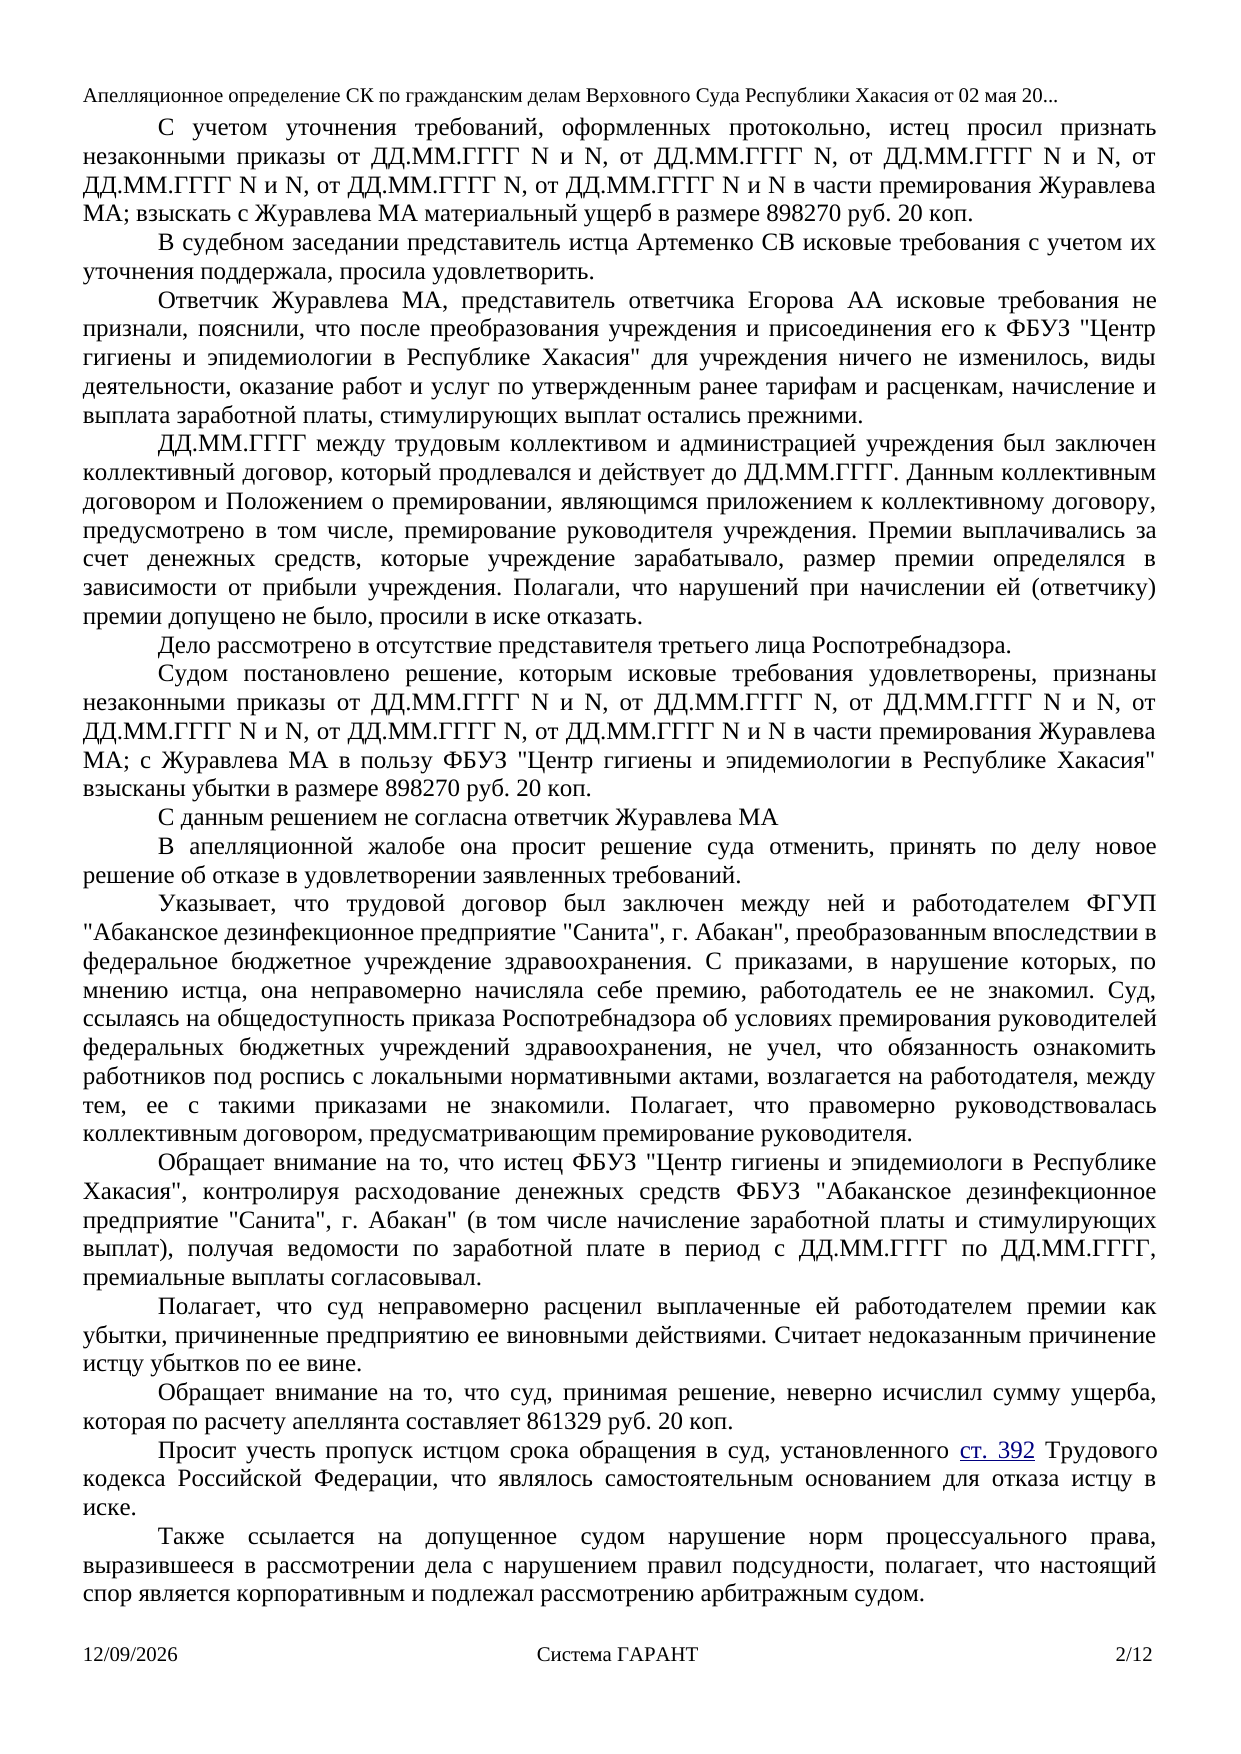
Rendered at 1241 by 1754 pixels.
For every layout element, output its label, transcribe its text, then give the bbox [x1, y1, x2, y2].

text Просит учесть пропуск истцом срока обращения в суд, установленного ст. 392 Трудового кодекса Российской Федерации, что являлось самостоятельным основанием для отказа истцу в иске. [83, 1435, 1157, 1521]
text Дело рассмотрено в отсутствие представителя третьего лица Роспотребнадзора. [83, 630, 1157, 658]
text Указывает, что трудовой договор был заключен между ней и работодателем ФГУП "Абаканское дезинфекционное предприятие "Санита", г. Абакан", преобразованным впоследствии в федеральное бюджетное учреждение здравоохранения. С приказами, в нарушение которых, по мнению истца, она неправомерно начисляла себе премию, работодатель ее не знакомил. Суд, ссылаясь на общедоступность приказа Роспотребнадзора об условиях премирования руководителей федеральных бюджетных учреждений здравоохранения, не учел, что обязанность ознакомить работников под роспись с локальными нормативными актами, возлагается на работодателя, между тем, ее с такими приказами не знакомили. Полагает, что правомерно руководствовалась коллективным договором, предусматривающим премирование руководителя. [83, 888, 1157, 1147]
text Обращает внимание на то, что суд, принимая решение, неверно исчислил сумму ущерба, которая по расчету апеллянта составляет 861329 руб. 20 коп. [83, 1377, 1157, 1435]
text Также ссылается на допущенное судом нарушение норм процессуального права, выразившееся в рассмотрении дела с нарушением правил подсудности, полагает, что настоящий спор является корпоративным и подлежал рассмотрению арбитражным судом. [83, 1521, 1157, 1607]
text Обращает внимание на то, что истец ФБУЗ "Центр гигиены и эпидемиологи в Республике Хакасия", контролируя расходование денежных средств ФБУЗ "Абаканское дезинфекционное предприятие "Санита", г. Абакан" (в том числе начисление заработной платы и стимулирующих выплат), получая ведомости по заработной плате в период с ДД.ММ.ГГГГ по ДД.ММ.ГГГГ, премиальные выплаты согласовывал. [83, 1147, 1157, 1291]
text Полагает, что суд неправомерно расценил выплаченные ей работодателем премии как убытки, причиненные предприятию ее виновными действиями. Считает недоказанным причинение истцу убытков по ее вине. [83, 1291, 1157, 1377]
text В апелляционной жалобе она просит решение суда отменить, принять по делу новое решение об отказе в удовлетворении заявленных требований. [83, 831, 1157, 888]
text С учетом уточнения требований, оформленных протокольно, истец просил признать незаконными приказы от ДД.ММ.ГГГГ N и N, от ДД.ММ.ГГГГ N, от ДД.ММ.ГГГГ N и N, от ДД.ММ.ГГГГ N и N, от ДД.ММ.ГГГГ N, от ДД.ММ.ГГГГ N и N в части премирования Журавлева МА; взыскать с Журавлева МА материальный ущерб в размере 898270 руб. 20 коп. [83, 112, 1157, 227]
text С данным решением не согласна ответчик Журавлева МА [83, 802, 1157, 831]
text Ответчик Журавлева МА, представитель ответчика Егорова АА исковые требования не признали, пояснили, что после преобразования учреждения и присоединения его к ФБУЗ "Центр гигиены и эпидемиологии в Республике Хакасия" для учреждения ничего не изменилось, виды деятельности, оказание работ и услуг по утвержденным ранее тарифам и расценкам, начисление и выплата заработной платы, стимулирующих выплат остались прежними. [83, 285, 1157, 428]
text ДД.ММ.ГГГГ между трудовым коллективом и администрацией учреждения был заключен коллективный договор, который продлевался и действует до ДД.ММ.ГГГГ. Данным коллективным договором и Положением о премировании, являющимся приложением к коллективному договору, предусмотрено в том числе, премирование руководителя учреждения. Премии выплачивались за счет денежных средств, которые учреждение зарабатывало, размер премии определялся в зависимости от прибыли учреждения. Полагали, что нарушений при начислении ей (ответчику) премии допущено не было, просили в иске отказать. [83, 428, 1157, 630]
text В судебном заседании представитель истца Артеменко СВ исковые требования с учетом их уточнения поддержала, просила удовлетворить. [83, 227, 1157, 285]
text Судом постановлено решение, которым исковые требования удовлетворены, признаны незаконными приказы от ДД.ММ.ГГГГ N и N, от ДД.ММ.ГГГГ N, от ДД.ММ.ГГГГ N и N, от ДД.ММ.ГГГГ N и N, от ДД.ММ.ГГГГ N, от ДД.ММ.ГГГГ N и N в части премирования Журавлева МА; с Журавлева МА в пользу ФБУЗ "Центр гигиены и эпидемиологии в Республике Хакасия" взысканы убытки в размере 898270 руб. 20 коп. [83, 658, 1157, 802]
